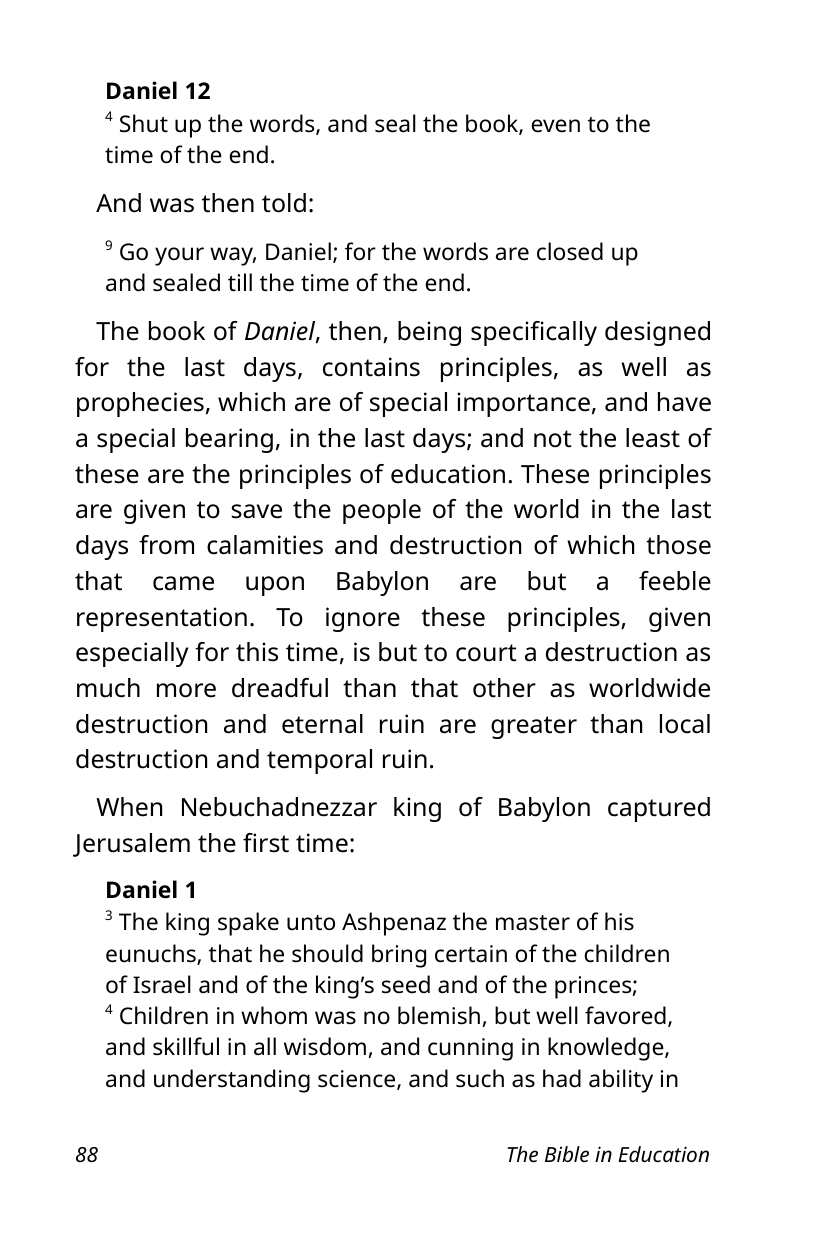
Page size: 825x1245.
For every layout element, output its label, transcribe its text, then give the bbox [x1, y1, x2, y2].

text When Nebuchadnezzar king of Babylon captured Jerusalem the first time: [75, 790, 712, 860]
text And was then told: [75, 185, 712, 219]
text 4 Shut up the words, and seal the book, even to the time of the end. [105, 108, 682, 170]
text Daniel 12 [105, 75, 712, 106]
text 3 The king spake unto Ashpenaz the master of his eunuchs, that he should bring certain of the children of Israel and of the king’s seed and of the princes; [105, 906, 682, 1000]
text 9 Go your way, Daniel; for the words are closed up and sealed till the time of the end. [105, 236, 682, 298]
text 4 Children in whom was no blemish, but well favored, and skillful in all wisdom, and cunning in knowledge, and understanding science, and such as had ability in [105, 1000, 682, 1094]
text The book of Daniel, then, being specifically designed for the last days, contains principles, as well as prophecies, which are of special importance, and have a special bearing, in the last days; and not the least of these are the principles of education. These principles are given to save the people of the world in the last days from calamities and destruction of which those that came upon Babylon are but a feeble representation. To ignore these principles, given especially for this time, is but to court a destruction as much more dreadful than that other as worldwide destruction and eternal ruin are greater than local destruction and temporal ruin. [75, 313, 712, 776]
text Daniel 1 [105, 873, 712, 905]
